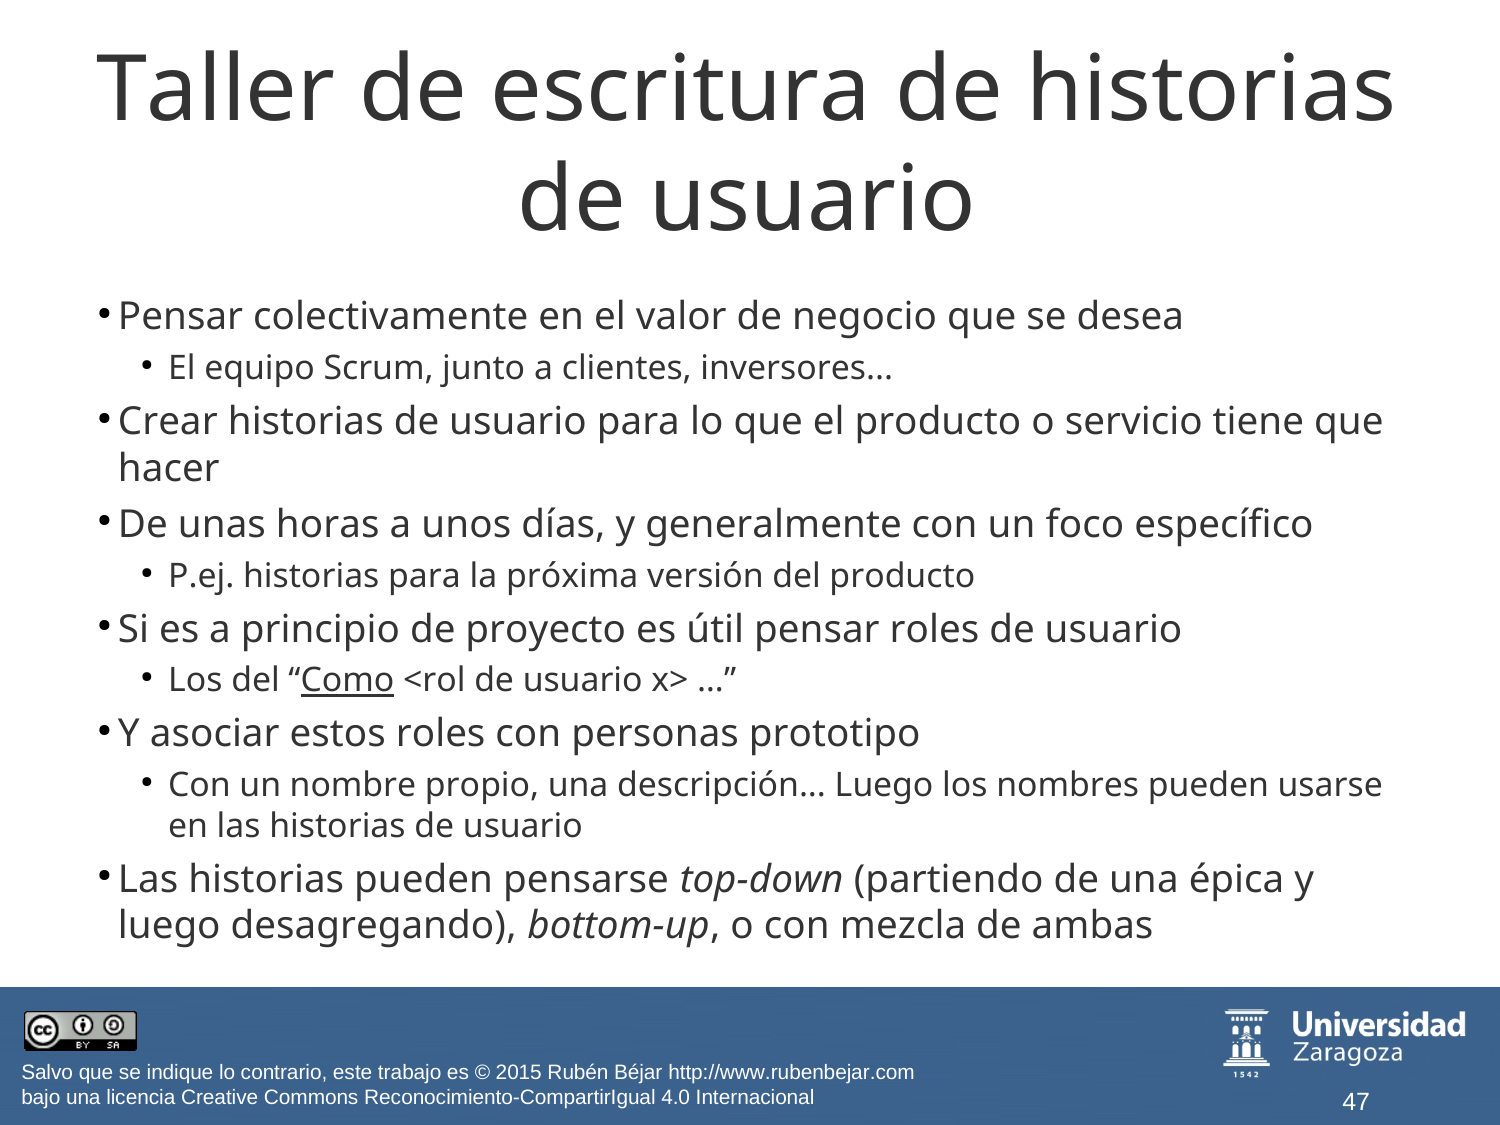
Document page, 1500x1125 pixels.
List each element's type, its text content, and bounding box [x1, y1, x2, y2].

list Pensar colectivamente en el valor de negocio que se desea El equipo Scrum, junto a clientes, inversores... Crear historias de usuario para lo que el producto o servicio tiene que hacer De unas horas a unos días, y generalmente con un foco específico P.ej. historias para la próxima versión del producto Si es a principio de proyecto es útil pensar roles de usuario Los del “Como <rol de usuario x> …” Y asociar estos roles con personas prototipo Con un nombre propio, una descripción... Luego los nombres pueden usarse en las historias de usuario Las historias pueden pensarse top-down (partiendo de una épica y luego desagregando), bottom-up, o con mezcla de ambas [82, 283, 1418, 957]
picture [0, 987, 1500, 1125]
title Taller de escritura de historias de usuario [74, 21, 1420, 257]
